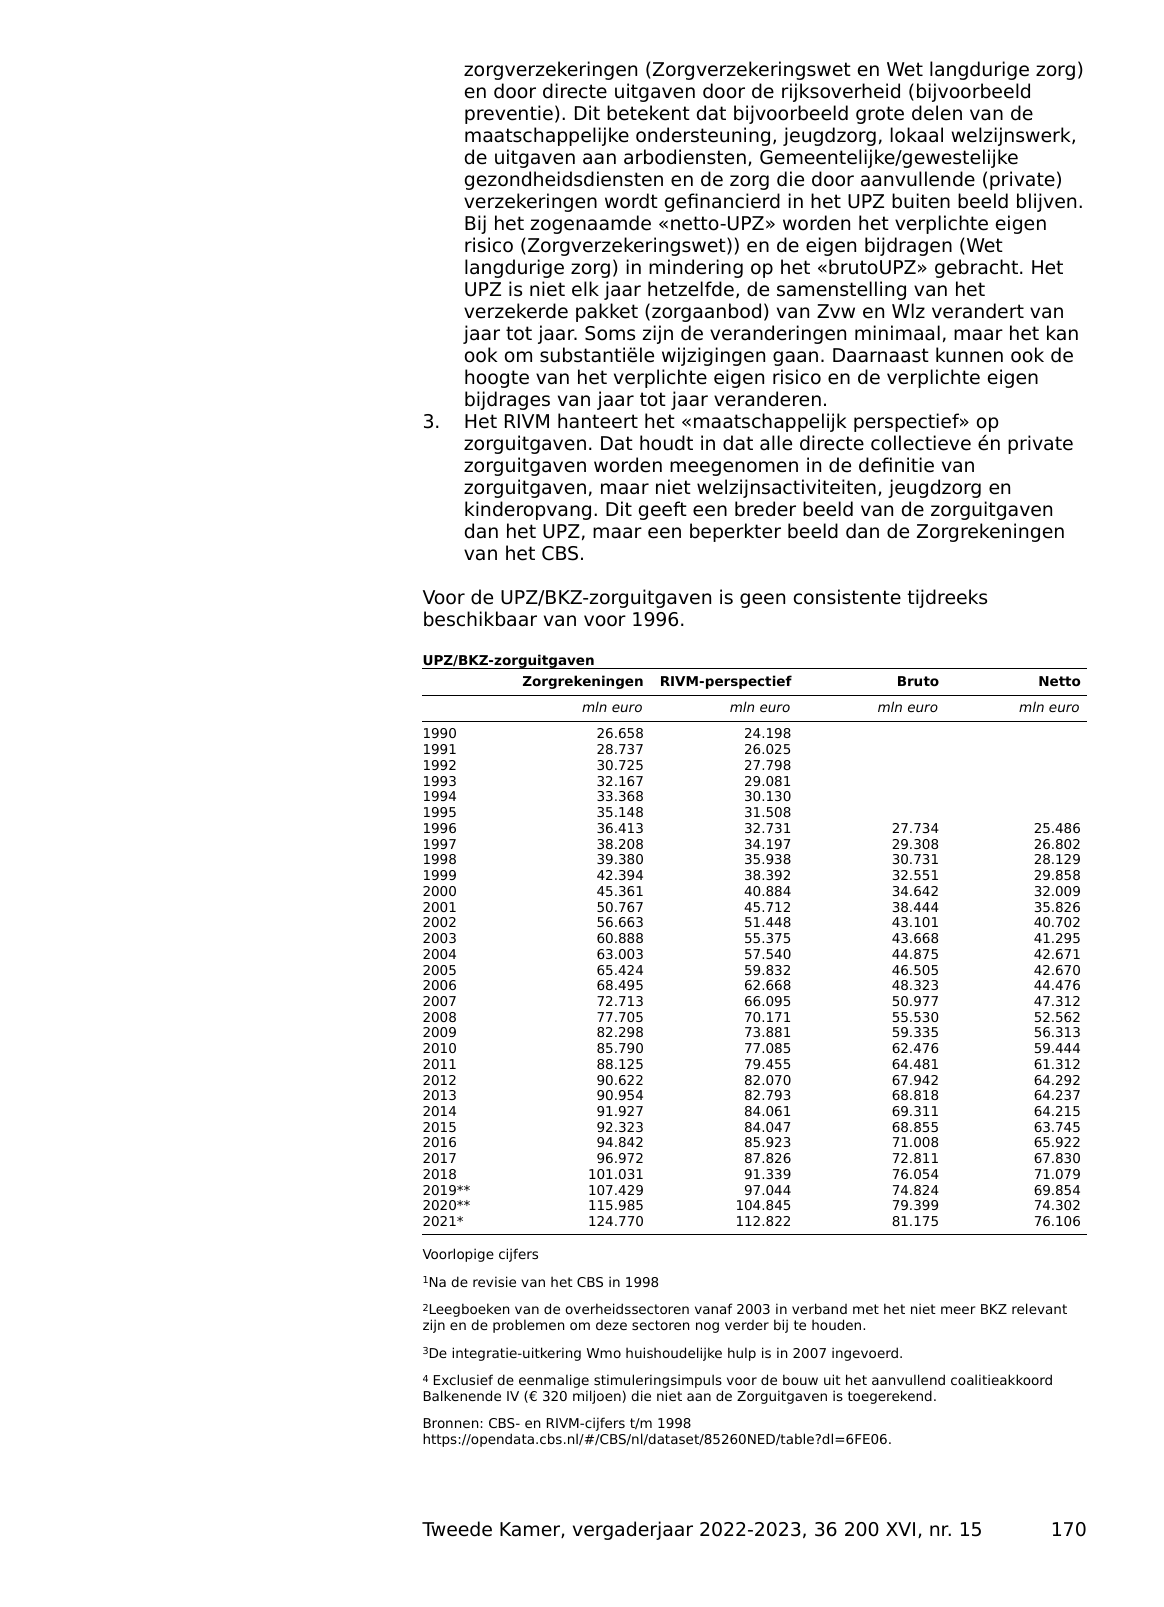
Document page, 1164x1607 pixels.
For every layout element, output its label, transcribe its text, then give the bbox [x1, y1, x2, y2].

table_cell 64.292 [945, 1073, 1087, 1088]
table_cell 82.298 [502, 1025, 649, 1041]
table_cell 90.954 [502, 1088, 649, 1104]
table_cell 28.737 [502, 742, 649, 758]
table_cell 66.095 [650, 994, 797, 1009]
table_cell 45.712 [650, 899, 797, 915]
table_cell 55.375 [650, 931, 797, 947]
table_cell [797, 789, 945, 805]
table_cell Netto [945, 669, 1087, 694]
table_header UPZ/BKZ-zorguitgaven [422, 653, 1087, 668]
table_cell 2014 [422, 1104, 502, 1119]
table_cell 34.197 [650, 836, 797, 852]
table_cell 47.312 [945, 994, 1087, 1009]
table_cell 28.129 [945, 852, 1087, 868]
table_cell mln euro [797, 696, 945, 721]
table_cell 39.380 [502, 852, 649, 868]
table_cell 68.818 [797, 1088, 945, 1104]
table_cell 43.101 [797, 915, 945, 931]
table_cell 2016 [422, 1135, 502, 1151]
table_cell 36.413 [502, 821, 649, 836]
table_cell 43.668 [797, 931, 945, 947]
table_cell Zorgrekeningen [502, 669, 649, 694]
table_cell 79.399 [797, 1198, 945, 1214]
table_cell 42.670 [945, 962, 1087, 978]
table_cell 30.731 [797, 852, 945, 868]
table_cell 42.671 [945, 947, 1087, 962]
table_cell 35.826 [945, 899, 1087, 915]
table_cell 26.025 [650, 742, 797, 758]
table_cell 87.826 [650, 1151, 797, 1167]
table_cell 65.424 [502, 962, 649, 978]
table_cell 2007 [422, 994, 502, 1009]
table_cell 71.079 [945, 1167, 1087, 1182]
table_cell 2001 [422, 899, 502, 915]
table_cell 30.725 [502, 758, 649, 773]
table_cell 45.361 [502, 884, 649, 899]
table_cell 72.811 [797, 1151, 945, 1167]
table_cell 2000 [422, 884, 502, 899]
table_cell 107.429 [502, 1183, 649, 1198]
table_cell 70.171 [650, 1010, 797, 1025]
table_cell 25.486 [945, 821, 1087, 836]
table_cell 65.922 [945, 1135, 1087, 1151]
table_cell mln euro [502, 696, 649, 721]
table_cell [422, 669, 502, 694]
table_cell 29.858 [945, 868, 1087, 884]
text 3. Het RIVM hanteert het «maatschappelijk perspectief» op zorguitgaven. Dat houdt in dat alle directe collectieve én private zorguitgaven worden meegenomen in de definitie van zorguitgaven, maar niet welzijnsactiviteiten, jeugdzorg en kinderopvang. Dit geeft een breder beeld van de zorguitgaven dan het UPZ, maar een beperkter beeld dan de Zorgrekeningen van het CBS. [422, 411, 1087, 564]
table_cell 77.705 [502, 1010, 649, 1025]
table_cell 1994 [422, 789, 502, 805]
table_cell 1996 [422, 821, 502, 836]
table_cell 82.793 [650, 1088, 797, 1104]
table_cell 2009 [422, 1025, 502, 1041]
table_cell [945, 789, 1087, 805]
table_cell 68.855 [797, 1120, 945, 1135]
text Voor de UPZ/BKZ-zorguitgaven is geen consistente tijdreeks beschikbaar van voor 1996. [422, 587, 1087, 631]
table_cell 63.003 [502, 947, 649, 962]
table_cell 32.731 [650, 821, 797, 836]
table_cell 59.335 [797, 1025, 945, 1041]
table_cell 56.313 [945, 1025, 1087, 1041]
table_cell 32.167 [502, 774, 649, 789]
table_cell 67.830 [945, 1151, 1087, 1167]
table_cell 35.148 [502, 805, 649, 821]
table_cell 44.875 [797, 947, 945, 962]
table_cell 1992 [422, 758, 502, 773]
table_cell 79.455 [650, 1057, 797, 1072]
table_cell 2011 [422, 1057, 502, 1072]
table_cell 77.085 [650, 1041, 797, 1057]
table_cell 64.481 [797, 1057, 945, 1072]
table_cell 1998 [422, 852, 502, 868]
table_cell 76.054 [797, 1167, 945, 1182]
table_cell 91.927 [502, 1104, 649, 1119]
table_cell 40.884 [650, 884, 797, 899]
table_cell 62.476 [797, 1041, 945, 1057]
table_cell 1997 [422, 836, 502, 852]
table_cell 69.854 [945, 1183, 1087, 1198]
table_cell 2015 [422, 1120, 502, 1135]
table_cell 74.824 [797, 1183, 945, 1198]
table_cell 1990 [422, 722, 502, 742]
table_cell 2017 [422, 1151, 502, 1167]
table_cell 38.208 [502, 836, 649, 852]
table_cell 52.562 [945, 1010, 1087, 1025]
table_cell 41.295 [945, 931, 1087, 947]
table_cell 63.745 [945, 1120, 1087, 1135]
table_cell 26.802 [945, 836, 1087, 852]
table_cell 33.368 [502, 789, 649, 805]
table_cell 88.125 [502, 1057, 649, 1072]
table_cell 29.308 [797, 836, 945, 852]
table_cell 76.106 [945, 1214, 1087, 1234]
table_cell 68.495 [502, 978, 649, 994]
table_cell 71.008 [797, 1135, 945, 1151]
table_cell 104.845 [650, 1198, 797, 1214]
table_cell 101.031 [502, 1167, 649, 1182]
table_cell 30.130 [650, 789, 797, 805]
table_cell 44.476 [945, 978, 1087, 994]
table_cell [797, 758, 945, 773]
table_cell 2006 [422, 978, 502, 994]
table_cell 31.508 [650, 805, 797, 821]
table_cell 84.061 [650, 1104, 797, 1119]
table_cell [422, 696, 502, 721]
table_cell 1999 [422, 868, 502, 884]
table_cell 2004 [422, 947, 502, 962]
table_cell 1993 [422, 774, 502, 789]
table_cell 62.668 [650, 978, 797, 994]
table_cell mln euro [945, 696, 1087, 721]
table_cell 2019** [422, 1183, 502, 1198]
table_cell [797, 742, 945, 758]
table_cell 32.009 [945, 884, 1087, 899]
table_cell 46.505 [797, 962, 945, 978]
table_cell 90.622 [502, 1073, 649, 1088]
table_cell 27.798 [650, 758, 797, 773]
table_cell 50.767 [502, 899, 649, 915]
table_cell [797, 774, 945, 789]
table_cell 40.702 [945, 915, 1087, 931]
table_cell 1991 [422, 742, 502, 758]
table_cell RIVM-perspectief [650, 669, 797, 694]
table_cell 61.312 [945, 1057, 1087, 1072]
table_cell 60.888 [502, 931, 649, 947]
table_cell 59.444 [945, 1041, 1087, 1057]
table_cell 85.790 [502, 1041, 649, 1057]
table_cell 85.923 [650, 1135, 797, 1151]
table_cell [945, 805, 1087, 821]
table_cell 57.540 [650, 947, 797, 962]
table_cell 2021* [422, 1214, 502, 1234]
table_cell 2005 [422, 962, 502, 978]
table_cell 34.642 [797, 884, 945, 899]
table_cell 91.339 [650, 1167, 797, 1182]
table_cell 59.832 [650, 962, 797, 978]
table_cell 35.938 [650, 852, 797, 868]
table_cell 84.047 [650, 1120, 797, 1135]
table_cell 73.881 [650, 1025, 797, 1041]
table_cell 2008 [422, 1010, 502, 1025]
table_cell 48.323 [797, 978, 945, 994]
table_cell 51.448 [650, 915, 797, 931]
table_cell 67.942 [797, 1073, 945, 1088]
table_cell 2002 [422, 915, 502, 931]
table_cell Voorlopige cijfers 1Na de revisie van het CBS in 1998 2Leegboeken van de overheidssectoren vanaf 2003 in verband met het niet meer BKZ relevant zijn en de problemen om deze sectoren nog verder bij te houden. 3De integratie-uitkering Wmo huishoudelijke hulp is in 2007 ingevoerd. 4 Exclusief de eenmalige stimuleringsimpuls voor de bouw uit het aanvullend coalitieakkoord Balkenende IV (€ 320 miljoen) die niet aan de Zorguitgaven is toegerekend. Bronnen: CBS- en RIVM-cijfers t/m 1998 https://opendata.cbs.nl/#/CBS/nl/dataset/85260NED/table?dl=6FE06. [422, 1235, 1087, 1448]
table_cell 56.663 [502, 915, 649, 931]
table_cell 27.734 [797, 821, 945, 836]
table_cell 81.175 [797, 1214, 945, 1234]
table_cell 82.070 [650, 1073, 797, 1088]
table_cell 42.394 [502, 868, 649, 884]
table_cell 29.081 [650, 774, 797, 789]
table_cell 2013 [422, 1088, 502, 1104]
table_cell 2018 [422, 1167, 502, 1182]
table_cell 96.972 [502, 1151, 649, 1167]
table_cell 124.770 [502, 1214, 649, 1234]
table_cell 2010 [422, 1041, 502, 1057]
table_cell 50.977 [797, 994, 945, 1009]
table_cell 64.237 [945, 1088, 1087, 1104]
table_cell 32.551 [797, 868, 945, 884]
table_cell 2012 [422, 1073, 502, 1088]
table_cell [945, 742, 1087, 758]
table_cell 24.198 [650, 722, 797, 742]
table_cell 26.658 [502, 722, 649, 742]
table_cell 38.444 [797, 899, 945, 915]
table_cell 64.215 [945, 1104, 1087, 1119]
table_cell 74.302 [945, 1198, 1087, 1214]
table_cell 72.713 [502, 994, 649, 1009]
table_cell Bruto [797, 669, 945, 694]
table_cell 2020** [422, 1198, 502, 1214]
table_cell 92.323 [502, 1120, 649, 1135]
table_cell [797, 805, 945, 821]
table_cell 112.822 [650, 1214, 797, 1234]
table_cell [945, 774, 1087, 789]
table_cell 97.044 [650, 1183, 797, 1198]
table_cell [945, 758, 1087, 773]
table_cell 115.985 [502, 1198, 649, 1214]
table_cell [945, 722, 1087, 742]
table_cell 69.311 [797, 1104, 945, 1119]
table_cell mln euro [650, 696, 797, 721]
table_cell [797, 722, 945, 742]
table_cell 1995 [422, 805, 502, 821]
table_cell 94.842 [502, 1135, 649, 1151]
table_cell 38.392 [650, 868, 797, 884]
table_cell 55.530 [797, 1010, 945, 1025]
text zorgverzekeringen (Zorgverzekeringswet en Wet langdurige zorg) en door directe uitgaven door de rijksoverheid (bijvoorbeeld preventie). Dit betekent dat bijvoorbeeld grote delen van de maatschappelijke ondersteuning, jeugdzorg, lokaal welzijnswerk, de uitgaven aan arbodiensten, Gemeentelijke/gewestelijke gezondheidsdiensten en de zorg die door aanvullende (private) verzekeringen wordt gefinancierd in het UPZ buiten beeld blijven. Bij het zogenaamde «netto-UPZ» worden het verplichte eigen risico (Zorgverzekeringswet)) en de eigen bijdragen (Wet langdurige zorg) in mindering op het «brutoUPZ» gebracht. Het UPZ is niet elk jaar hetzelfde, de samenstelling van het verzekerde pakket (zorgaanbod) van Zvw en Wlz verandert van jaar tot jaar. Soms zijn de veranderingen minimaal, maar het kan ook om substantiële wijzigingen gaan. Daarnaast kunnen ook de hoogte van het verplichte eigen risico en de verplichte eigen bijdrages van jaar tot jaar veranderen. [422, 59, 1087, 411]
table_cell 2003 [422, 931, 502, 947]
